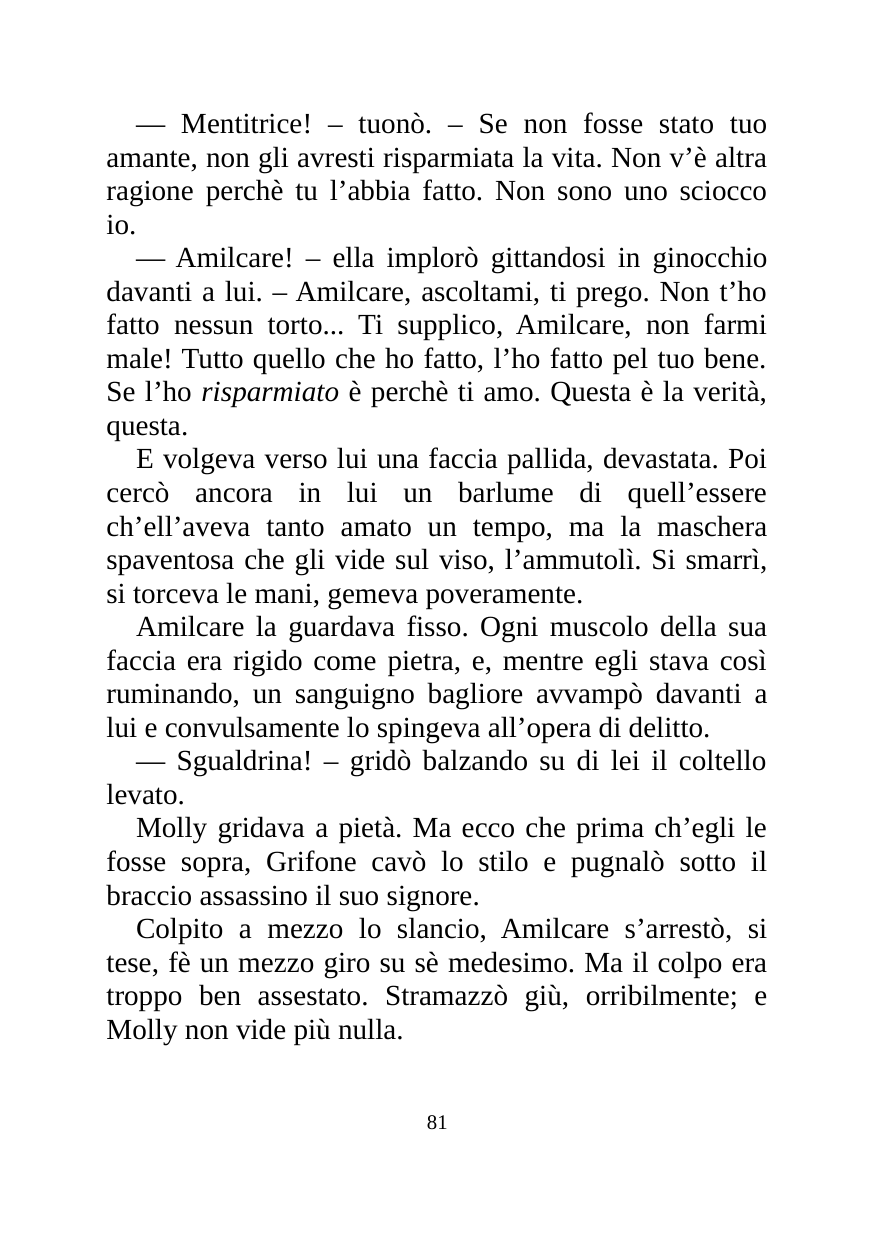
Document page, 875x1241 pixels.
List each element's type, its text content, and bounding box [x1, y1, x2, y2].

text — Sgualdrina! – gridò balzando su di lei il coltello levato. [106, 743, 768, 811]
text — Amilcare! – ella implorò gittandosi in ginocchio davanti a lui. – Amilcare, ascoltami, ti prego. Non t’ho fatto nessun torto... Ti supplico, Amilcare, non farmi male! Tutto quello che ho fatto, l’ho fatto pel tuo bene. Se l’ho risparmiato è perchè ti amo. Questa è la verità, questa. [106, 240, 768, 442]
text Molly gridava a pietà. Ma ecco che prima ch’egli le fosse sopra, Grifone cavò lo stilo e pugnalò sotto il braccio assassino il suo signore. [106, 811, 768, 911]
text E volgeva verso lui una faccia pallida, devastata. Poi cercò ancora in lui un barlume di quell’essere ch’ell’aveva tanto amato un tempo, ma la maschera spaventosa che gli vide sul viso, l’ammutolì. Si smarrì, si torceva le mani, gemeva poveramente. [106, 442, 768, 609]
text Amilcare la guardava fisso. Ogni muscolo della sua faccia era rigido come pietra, e, mentre egli stava così ruminando, un sanguigno bagliore avvampò davanti a lui e convulsamente lo spingeva all’opera di delitto. [106, 609, 768, 743]
text Colpito a mezzo lo slancio, Amilcare s’arrestò, si tese, fè un mezzo giro su sè medesimo. Ma il colpo era troppo ben assestato. Stramazzò giù, orribilmente; e Molly non vide più nulla. [106, 911, 768, 1045]
text — Mentitrice! – tuonò. – Se non fosse stato tuo amante, non gli avresti risparmiata la vita. Non v’è altra ragione perchè tu l’abbia fatto. Non sono uno sciocco io. [106, 106, 768, 240]
